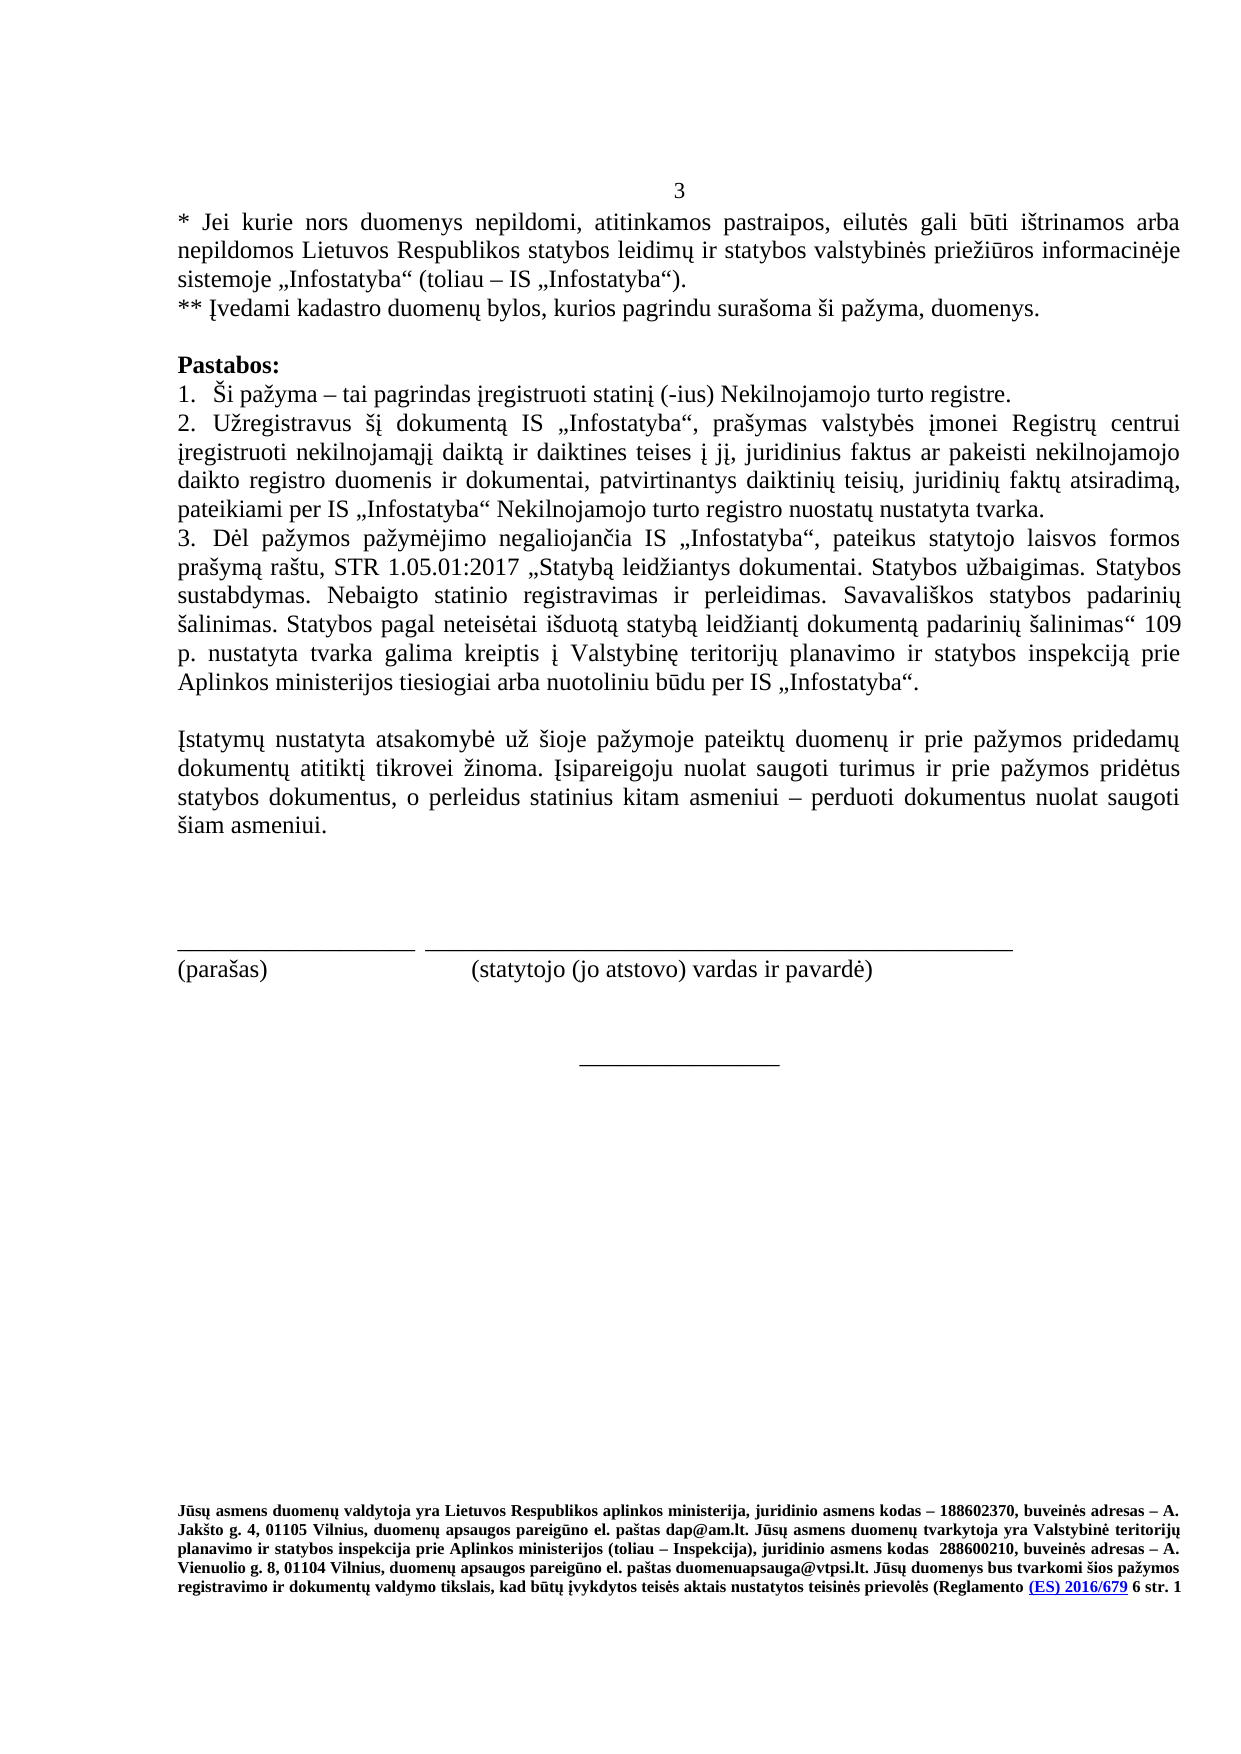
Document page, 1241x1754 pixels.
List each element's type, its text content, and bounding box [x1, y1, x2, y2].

text ___________________ _______________________________________________ [177, 925, 1181, 954]
text ** Įvedami kadastro duomenų bylos, kurios pagrindu surašoma ši pažyma, duomenys. [177, 293, 1181, 322]
text 2. Užregistravus šį dokumentą IS „Infostatyba“, prašymas valstybės įmonei Registrų centrui įregistruoti nekilnojamąjį daiktą ir daiktines teises į jį, juridinius faktus ar pakeisti nekilnojamojo daikto registro duomenis ir dokumentai, patvirtinantys daiktinių teisių, juridinių faktų atsiradimą, pateikiami per IS „Infostatyba“ Nekilnojamojo turto registro nuostatų nustatyta tvarka. [177, 408, 1181, 523]
text Įstatymų nustatyta atsakomybė už šioje pažymoje pateiktų duomenų ir prie pažymos pridedamų dokumentų atitiktį tikrovei žinoma. Įsipareigoju nuolat saugoti turimus ir prie pažymos pridėtus statybos dokumentus, o perleidus statinius kitam asmeniui – perduoti dokumentus nuolat saugoti šiam asmeniui. [177, 724, 1181, 839]
text 3. Dėl pažymos pažymėjimo negaliojančia IS „Infostatyba“, pateikus statytojo laisvos formos prašymą raštu, STR 1.05.01:2017 „Statybą leidžiantys dokumentai. Statybos užbaigimas. Statybos sustabdymas. Nebaigto statinio registravimas ir perleidimas. Savavališkos statybos padarinių šalinimas. Statybos pagal neteisėtai išduotą statybą leidžiantį dokumentą padarinių šalinimas“ 109 p. nustatyta tvarka galima kreiptis į Valstybinę teritorijų planavimo ir statybos inspekciją prie Aplinkos ministerijos tiesiogiai arba nuotoliniu būdu per IS „Infostatyba“. [177, 523, 1181, 695]
text 1. Ši pažyma – tai pagrindas įregistruoti statinį (-ius) Nekilnojamojo turto registre. [177, 379, 1181, 408]
text Pastabos: [177, 350, 1181, 379]
text (parašas) (statytojo (jo atstovo) vardas ir pavardė) [177, 954, 1181, 983]
text ________________ [177, 1040, 1181, 1069]
text Jūsų asmens duomenų valdytoja yra Lietuvos Respublikos aplinkos ministerija, juridinio asmens kodas – 188602370, buveinės adresas – A. Jakšto g. 4, 01105 Vilnius, duomenų apsaugos pareigūno el. paštas dap@am.lt. Jūsų asmens duomenų tvarkytoja yra Valstybinė teritorijų planavimo ir statybos inspekcija prie Aplinkos ministerijos (toliau – Inspekcija), juridinio asmens kodas 288600210, buveinės adresas – A. Vienuolio g. 8, 01104 Vilnius, duomenų apsaugos pareigūno el. paštas duomenuapsauga@vtpsi.lt. Jūsų duomenys bus tvarkomi šios pažymos registravimo ir dokumentų valdymo tikslais, kad būtų įvykdytos teisės aktais nustatytos teisinės prievolės (Reglamento (ES) 2016/679 6 str. 1 [177, 1500, 1181, 1596]
text * Jei kurie nors duomenys nepildomi, atitinkamos pastraipos, eilutės gali būti ištrinamos arba nepildomos Lietuvos Respublikos statybos leidimų ir statybos valstybinės priežiūros informacinėje sistemoje „Infostatyba“ (toliau – IS „Infostatyba“). [177, 207, 1181, 293]
